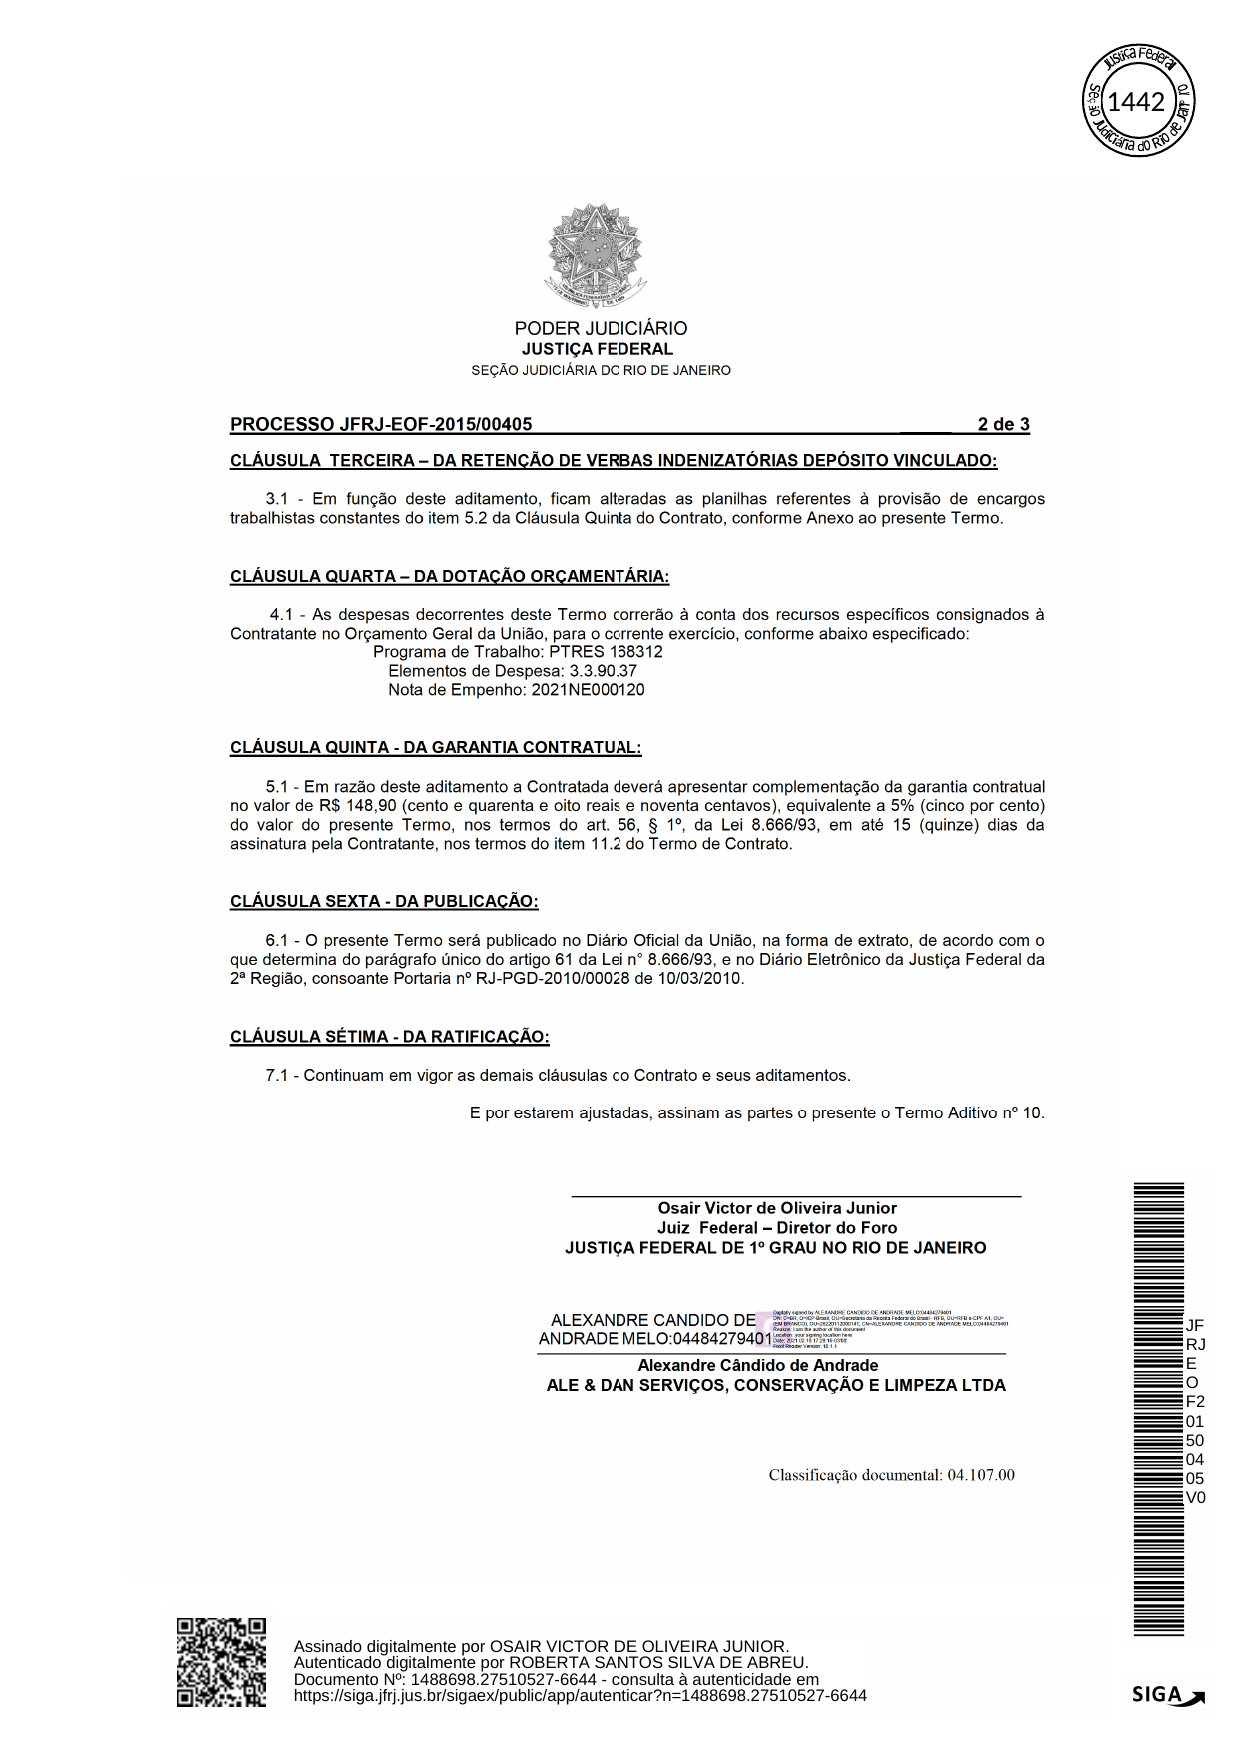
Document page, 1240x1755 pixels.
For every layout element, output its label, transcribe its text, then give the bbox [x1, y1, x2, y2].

text JFRJEOF201500405V08 [1186, 1316, 1206, 1504]
text e [1179, 97, 1193, 105]
text ç [1088, 98, 1099, 106]
